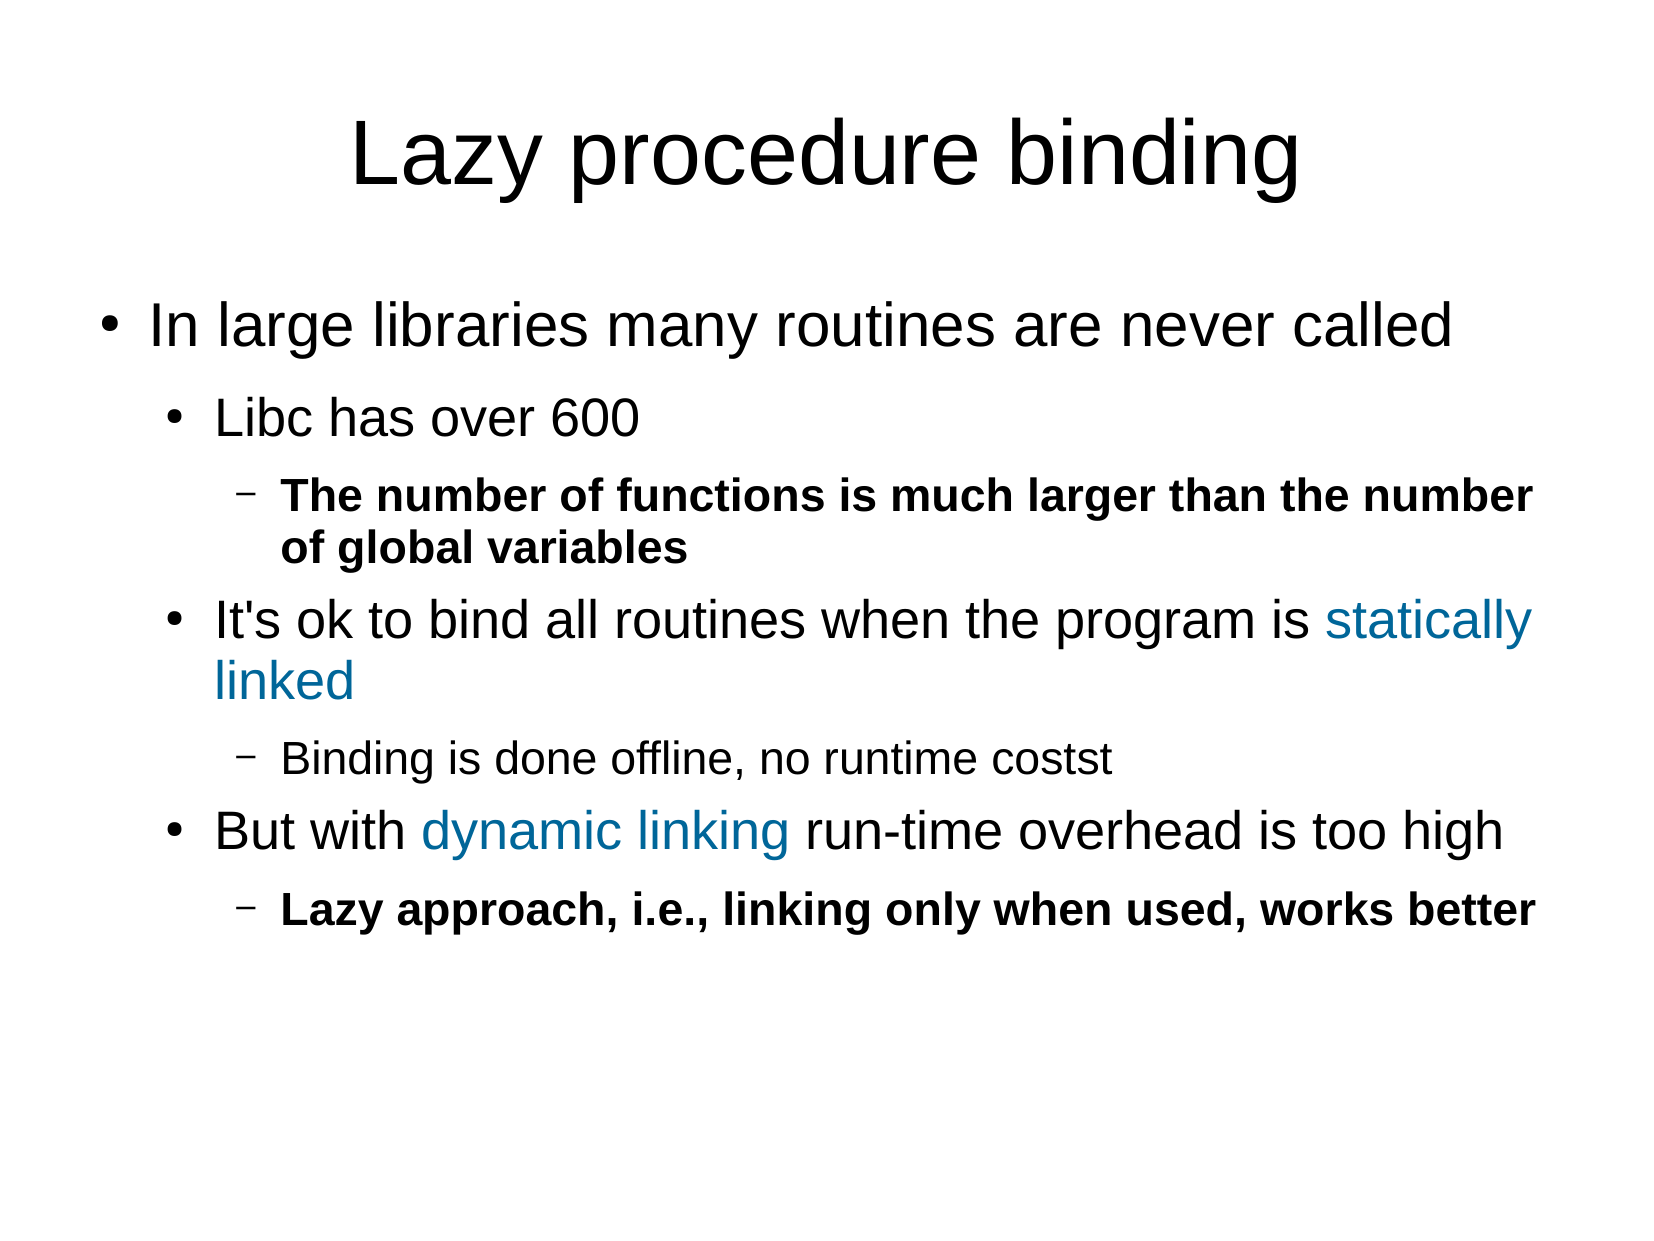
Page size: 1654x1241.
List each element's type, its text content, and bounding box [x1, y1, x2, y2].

list In large libraries many routines are never called Libc has over 600 The number of functions is much larger than the number of global variables It's ok to bind all routines when the program is statically linked Binding is done offline, no runtime costst But with dynamic linking run-time overhead is too high Lazy approach, i.e., linking only when used, works better [82, 290, 1571, 1010]
title Lazy procedure binding [82, 49, 1571, 257]
